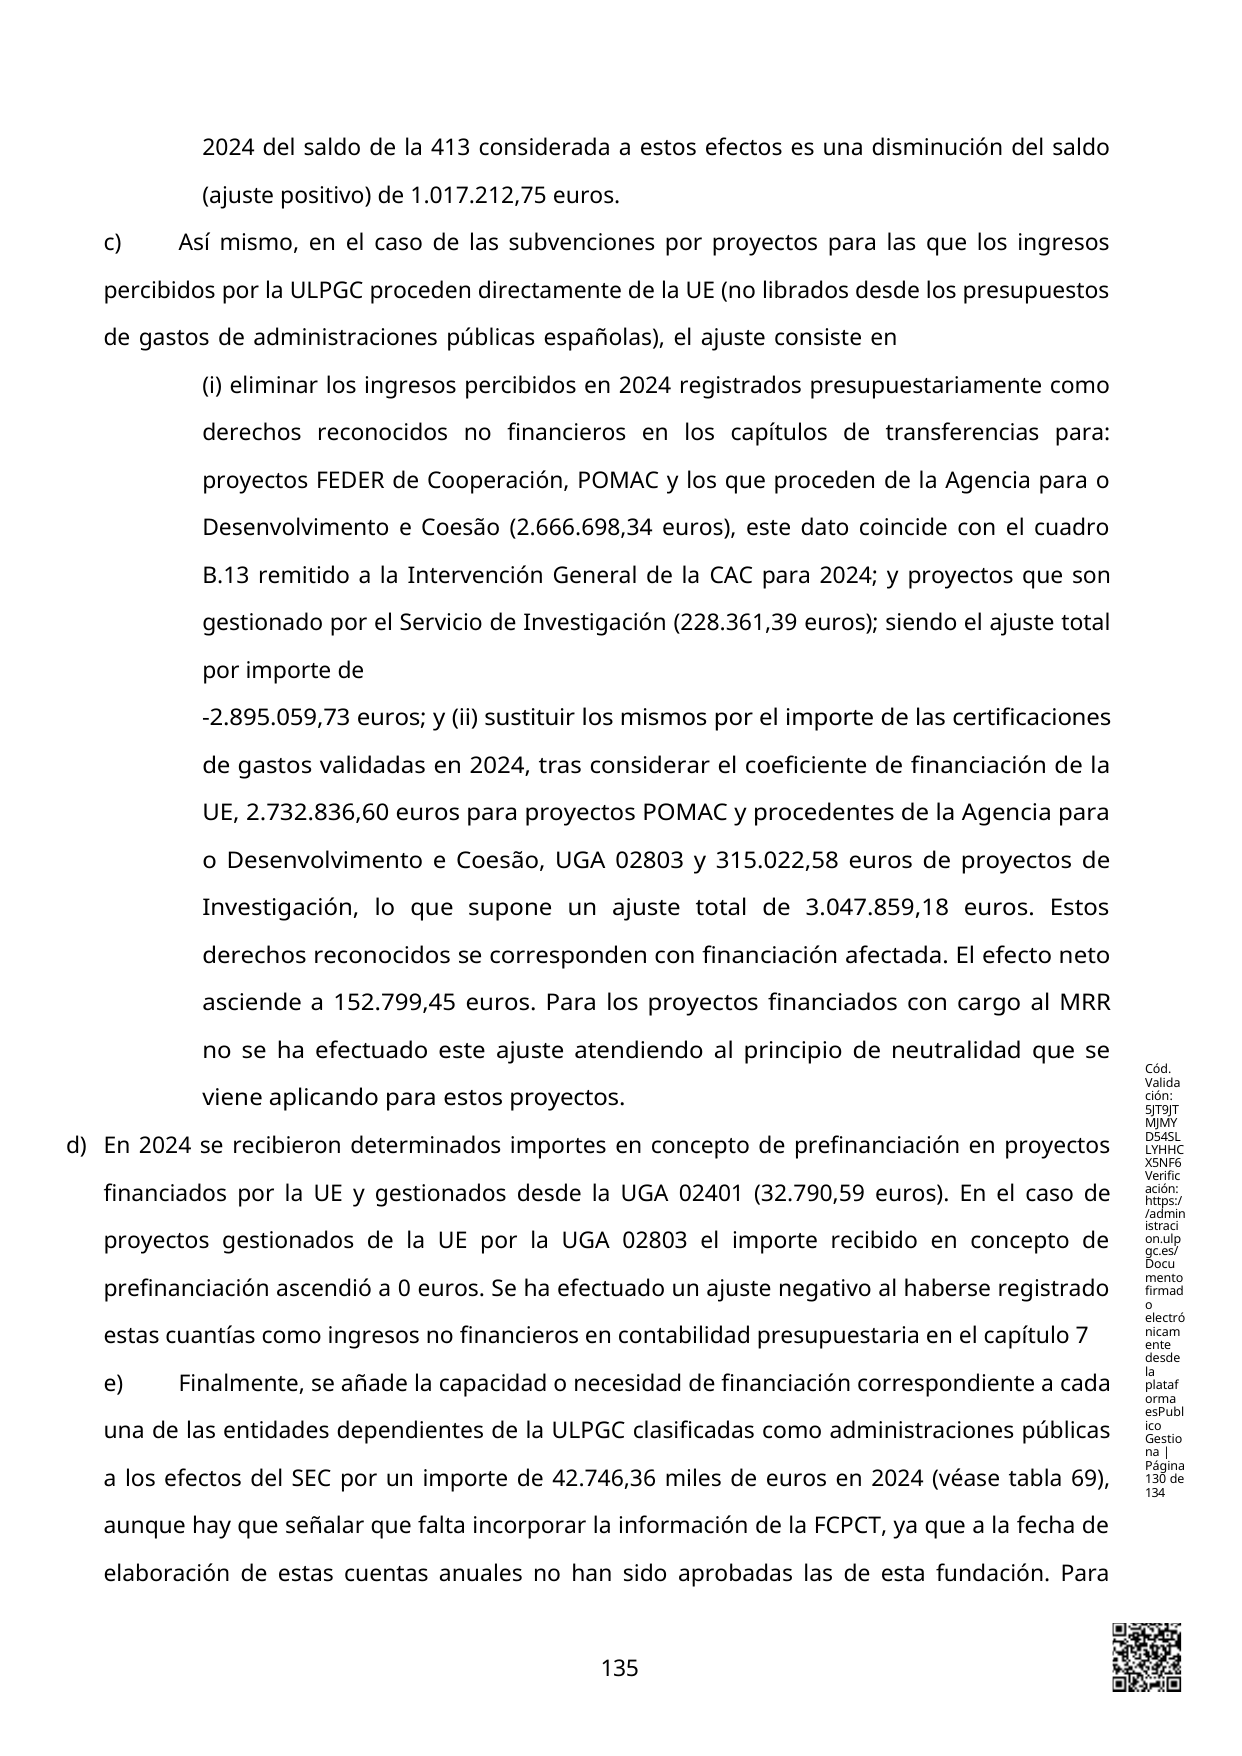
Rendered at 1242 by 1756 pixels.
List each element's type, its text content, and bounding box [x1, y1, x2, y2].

text 2024 del saldo de la 413 considerada a estos efectos es una disminución del saldo (ajuste positivo) de 1.017.212,75 euros. [202, 131, 1111, 210]
text [1143, 1061, 1186, 1613]
list Finalmente, se añade la capacidad o necesidad de financiación correspondiente a cada una de las entidades dependientes de la ULPGC clasificadas como administraciones públicas a los efectos del SEC por un importe de 42.746,36 miles de euros en 2024 (véase tabla 69), aunque hay que señalar que falta incorporar la información de la FCPCT, ya que a la fecha de elaboración de estas cuentas anuales no han sido aprobadas las de esta fundación. Para [103, 1367, 1111, 1588]
text Documento firmado electrónicamente desde la plataforma esPublico Gestiona | Página 130 de 134 [1145, 1258, 1186, 1500]
text Verificación: https://administracion.ulpgc.es/ [1145, 1171, 1186, 1258]
list Así mismo, en el caso de las subvenciones por proyectos para las que los ingresos percibidos por la ULPGC proceden directamente de la UE (no librados desde los presupuestos de gastos de administraciones públicas españolas), el ajuste consiste en [103, 226, 1111, 352]
list En 2024 se recibieron determinados importes en concepto de prefinanciación en proyectos financiados por la UE y gestionados desde la UGA 02401 (32.790,59 euros). En el caso de proyectos gestionados de la UE por la UGA 02803 el importe recibido en concepto de prefinanciación ascendió a 0 euros. Se ha efectuado un ajuste negativo al haberse registrado estas cuantías como ingresos no financieros en contabilidad presupuestaria en el capítulo 7 [66, 1129, 1111, 1350]
text -2.895.059,73 euros; y (ii) sustituir los mismos por el importe de las certificaciones de gastos validadas en 2024, tras considerar el coeficiente de financiación de la UE, 2.732.836,60 euros para proyectos POMAC y procedentes de la Agencia para o Desenvolvimento e Coesão, UGA 02803 y 315.022,58 euros de proyectos de Investigación, lo que supone un ajuste total de 3.047.859,18 euros. Estos derechos reconocidos se corresponden con financiación afectada. El efecto neto asciende a 152.799,45 euros. Para los proyectos financiados con cargo al MRR no se ha efectuado este ajuste atendiendo al principio de neutralidad que se viene aplicando para estos proyectos. [202, 701, 1111, 1113]
text (i) eliminar los ingresos percibidos en 2024 registrados presupuestariamente como derechos reconocidos no financieros en los capítulos de transferencias para: proyectos FEDER de Cooperación, POMAC y los que proceden de la Agencia para o Desenvolvimento e Coesão (2.666.698,34 euros), este dato coincide con el cuadro B.13 remitido a la Intervención General de la CAC para 2024; y proyectos que son gestionado por el Servicio de Investigación (228.361,39 euros); siendo el ajuste total por importe de [202, 369, 1111, 685]
text Cód. Validación: 5JT9JTMJMYD54SLLYHHCX5NF6 [1145, 1063, 1186, 1171]
